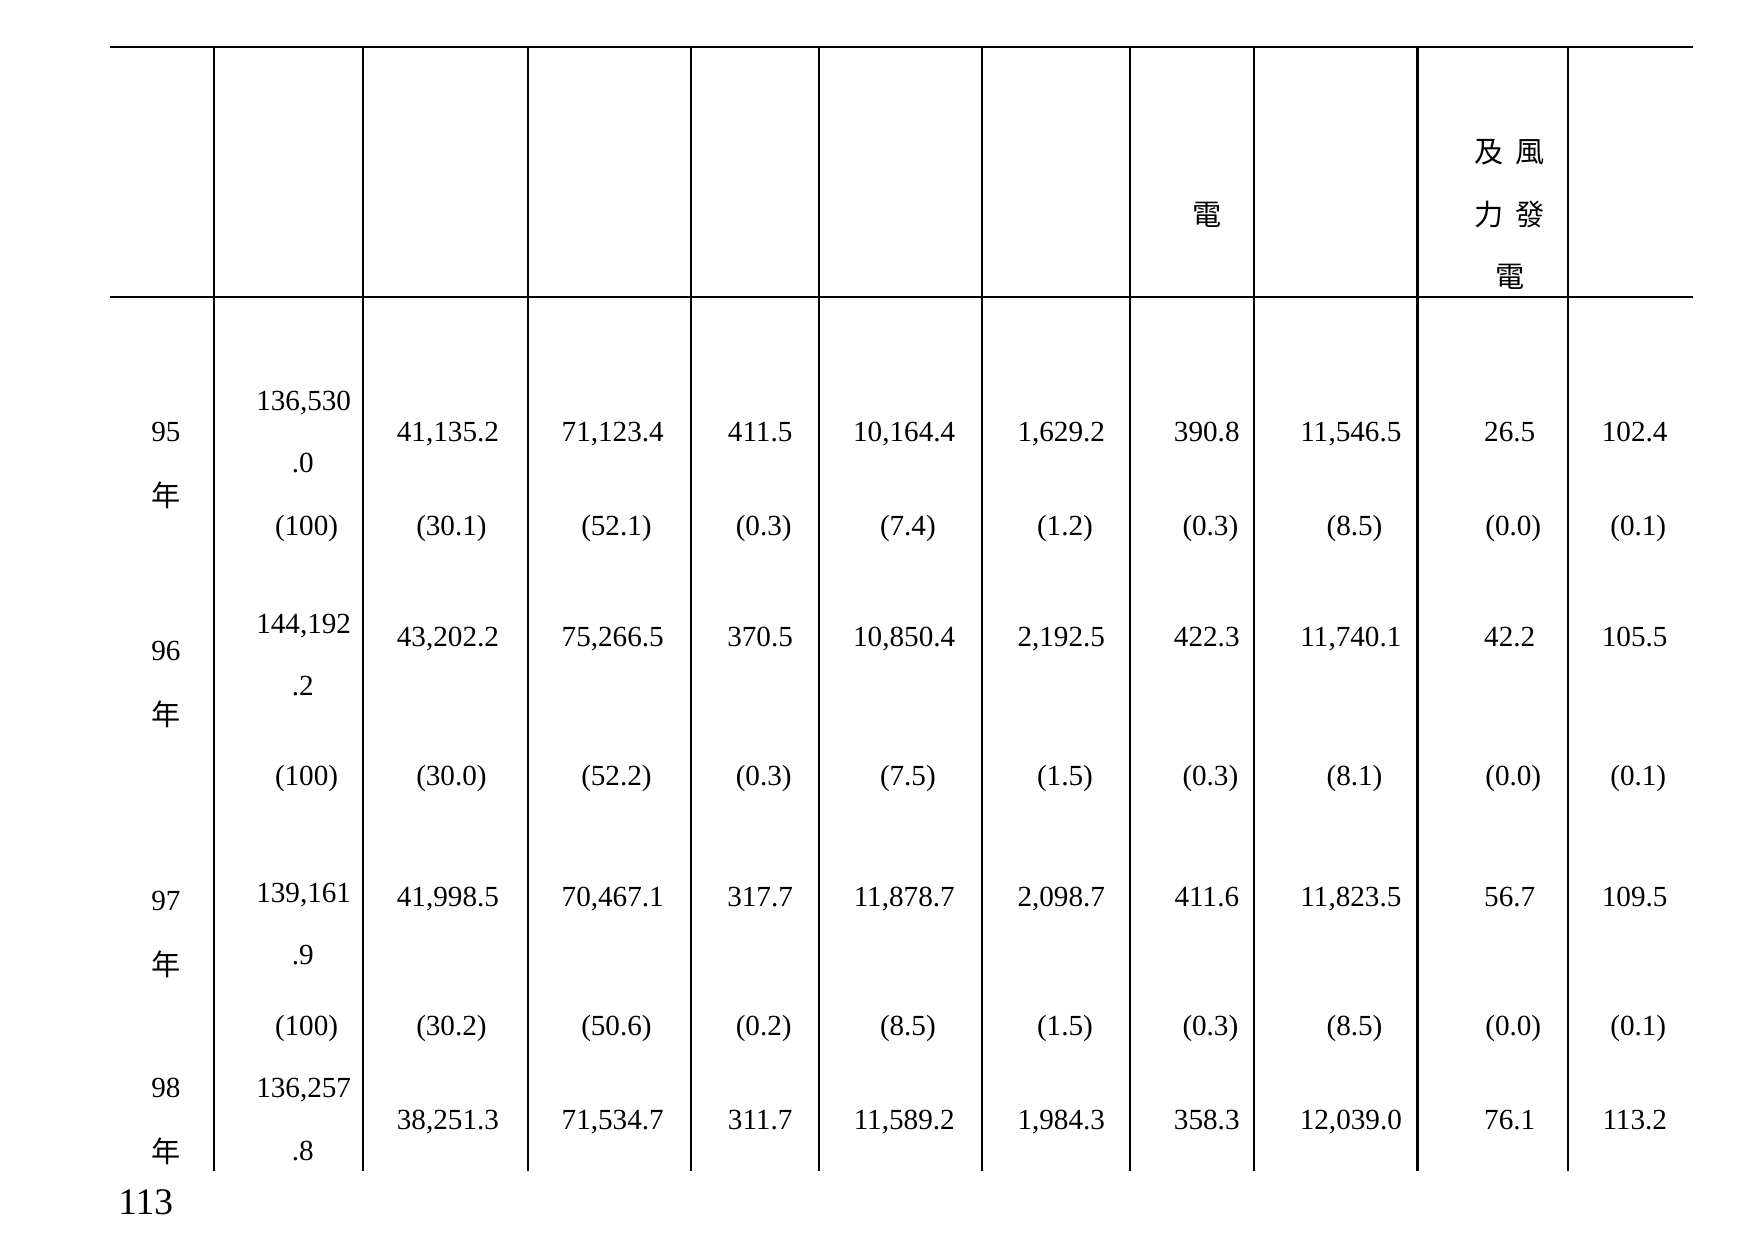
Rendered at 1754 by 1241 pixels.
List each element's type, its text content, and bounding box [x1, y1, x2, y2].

table_cell (50.6) [529, 975, 690, 1046]
table_cell (1.5) [983, 706, 1129, 796]
table_cell (52.1) [529, 483, 690, 546]
table_cell 390.8 [1131, 298, 1253, 483]
table_cell 98年 [110, 1046, 213, 1171]
table_cell (0.3) [1131, 706, 1253, 796]
table_header 電 [1131, 48, 1253, 296]
table_cell 11,823.5 [1255, 796, 1416, 975]
table_cell (0.0) [1419, 706, 1567, 796]
table_header [110, 48, 213, 296]
table_cell (8.5) [1255, 483, 1416, 546]
table_cell 11,740.1 [1255, 546, 1416, 706]
table_cell 75,266.5 [529, 546, 690, 706]
table_cell 411.5 [692, 298, 818, 483]
table_cell (0.1) [1569, 706, 1693, 796]
table_header [364, 48, 527, 296]
table_cell 96年 [110, 546, 213, 796]
table_cell 11,589.2 [820, 1046, 981, 1171]
table_cell (52.2) [529, 706, 690, 796]
table_cell (100) [215, 975, 362, 1046]
table_cell (0.3) [692, 483, 818, 546]
table_cell (0.1) [1569, 975, 1693, 1046]
table_cell (7.4) [820, 483, 981, 546]
table_cell (30.2) [364, 975, 527, 1046]
table_cell 26.5 [1419, 298, 1567, 483]
table_cell 11,546.5 [1255, 298, 1416, 483]
table_cell 70,467.1 [529, 796, 690, 975]
table_header [529, 48, 690, 296]
table_cell 422.3 [1131, 546, 1253, 706]
table_cell (100) [215, 483, 362, 546]
table_cell (30.1) [364, 483, 527, 546]
table_cell 1,629.2 [983, 298, 1129, 483]
table_header [983, 48, 1129, 296]
table_header [820, 48, 981, 296]
table_cell (0.3) [1131, 483, 1253, 546]
table_cell 95年 [110, 298, 213, 546]
table_header [215, 48, 362, 296]
table_cell (0.0) [1419, 483, 1567, 546]
table_cell (1.5) [983, 975, 1129, 1046]
table_cell 38,251.3 [364, 1046, 527, 1171]
table_cell 41,998.5 [364, 796, 527, 975]
table_cell 109.5 [1569, 796, 1693, 975]
table_cell 136,257.8 [215, 1046, 362, 1171]
table_header [692, 48, 818, 296]
table_cell 42.2 [1419, 546, 1567, 706]
table_cell (8.1) [1255, 706, 1416, 796]
table_cell (30.0) [364, 706, 527, 796]
table_cell 12,039.0 [1255, 1046, 1416, 1171]
table_cell (0.0) [1419, 975, 1567, 1046]
table_cell (1.2) [983, 483, 1129, 546]
table_cell (0.2) [692, 975, 818, 1046]
table_cell 113.2 [1569, 1046, 1693, 1171]
table_cell 358.3 [1131, 1046, 1253, 1171]
table_cell 411.6 [1131, 796, 1253, 975]
table_cell (8.5) [1255, 975, 1416, 1046]
table_cell 311.7 [692, 1046, 818, 1171]
table_cell (0.3) [1131, 975, 1253, 1046]
table_cell 2,098.7 [983, 796, 1129, 975]
table_cell 139,161.9 [215, 796, 362, 975]
table_cell 43,202.2 [364, 546, 527, 706]
table_cell 56.7 [1419, 796, 1567, 975]
table_cell 10,850.4 [820, 546, 981, 706]
table_cell 144,192.2 [215, 546, 362, 706]
table_cell (100) [215, 706, 362, 796]
table_cell 370.5 [692, 546, 818, 706]
table_cell (8.5) [820, 975, 981, 1046]
table_cell 105.5 [1569, 546, 1693, 706]
table_cell (7.5) [820, 706, 981, 796]
table_cell 136,530.0 [215, 298, 362, 483]
table_cell 71,123.4 [529, 298, 690, 483]
table_header [1255, 48, 1416, 296]
table_cell 2,192.5 [983, 546, 1129, 706]
table_cell 10,164.4 [820, 298, 981, 483]
table_cell 76.1 [1419, 1046, 1567, 1171]
table_cell 102.4 [1569, 298, 1693, 483]
table_cell 1,984.3 [983, 1046, 1129, 1171]
table_cell 317.7 [692, 796, 818, 975]
table_header [1569, 48, 1693, 296]
table_cell 11,878.7 [820, 796, 981, 975]
table_cell (0.3) [692, 706, 818, 796]
table_cell 41,135.2 [364, 298, 527, 483]
table_header 及風力發電 [1419, 48, 1567, 296]
table_cell 71,534.7 [529, 1046, 690, 1171]
table_cell 97年 [110, 796, 213, 1046]
table_cell (0.1) [1569, 483, 1693, 546]
